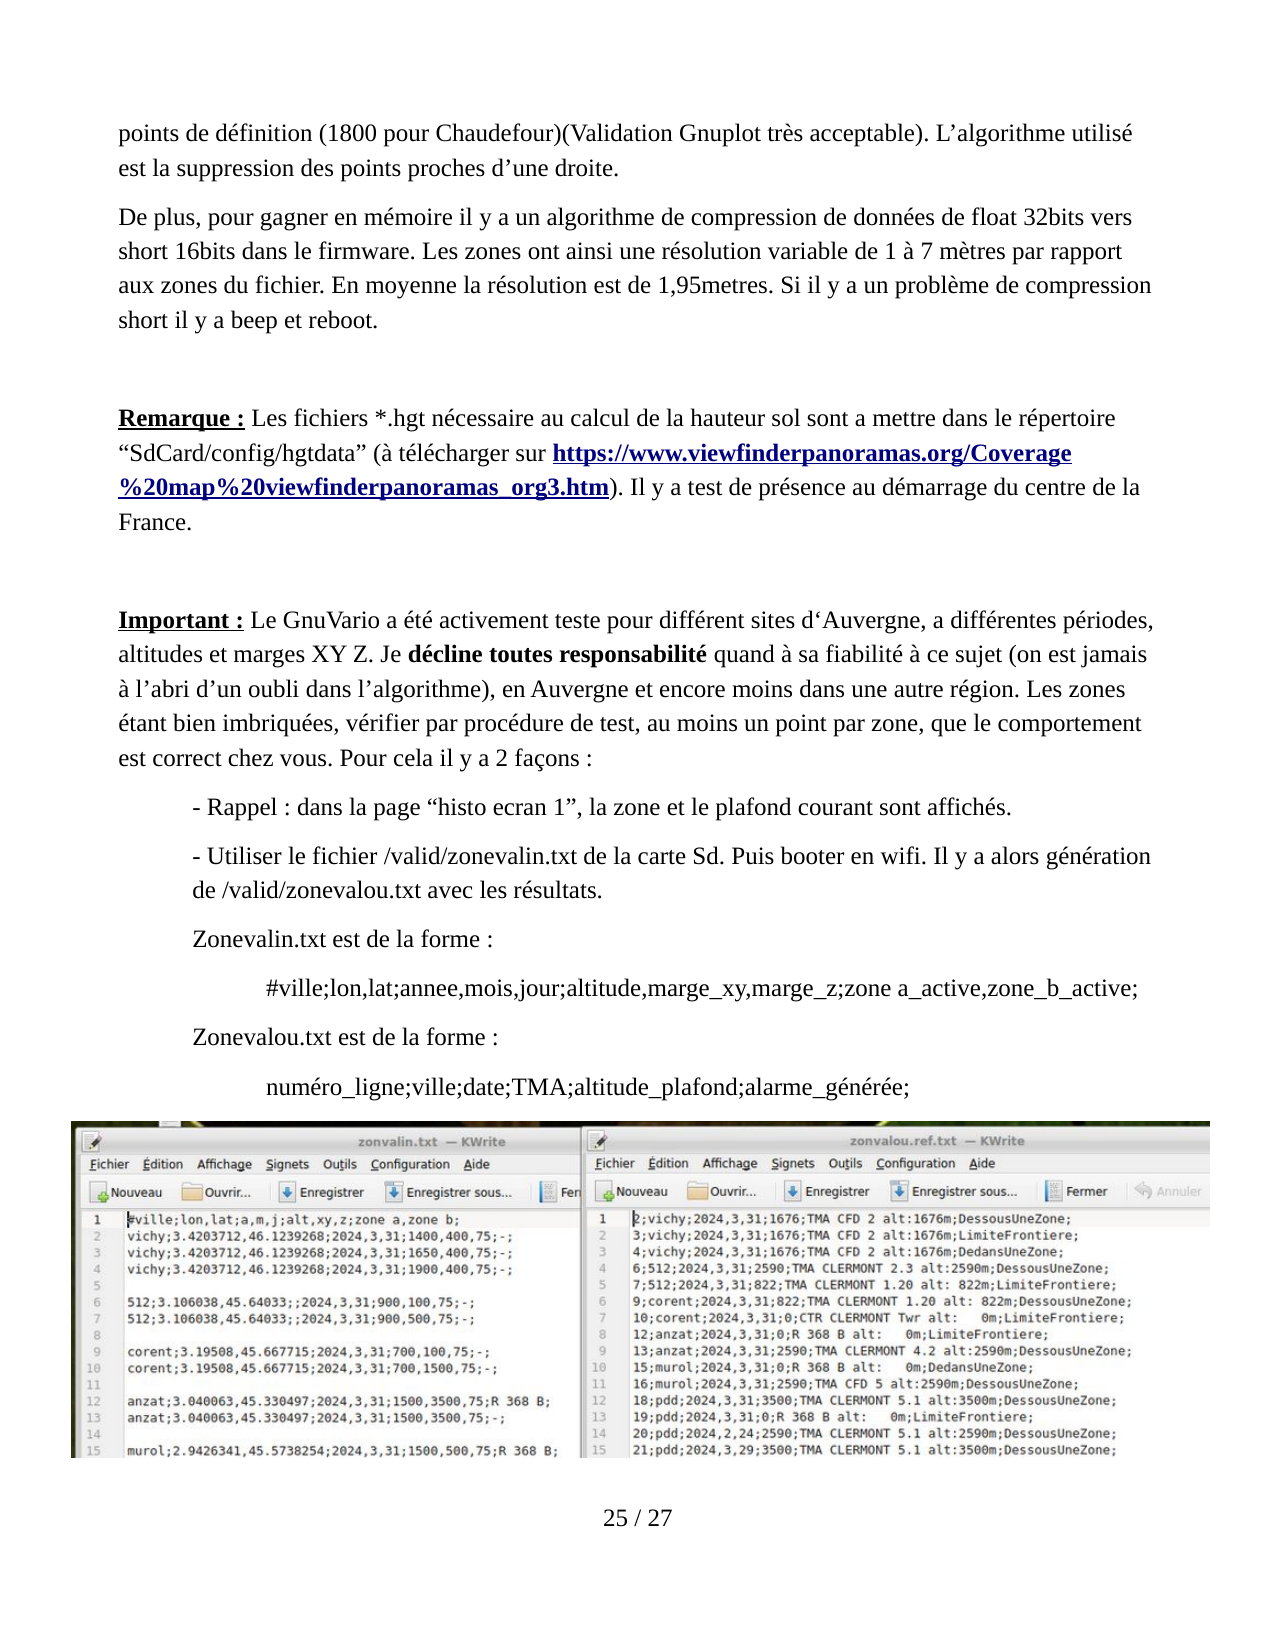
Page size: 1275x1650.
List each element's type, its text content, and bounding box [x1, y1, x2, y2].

text Zonevalou.txt est de la forme : [118, 1022, 1157, 1051]
text Important : Le GnuVario a été activement teste pour différent sites d‘Auvergne, a différentes périodes, altitudes et marges XY Z. Je décline toutes responsabilité quand à sa fiabilité à ce sujet (on est jamais à l’abri d’un oubli dans l’algorithme), en Auvergne et encore moins dans une autre région. Les zones étant bien imbriquées, vérifier par procédure de test, au moins un point par zone, que le comportement est correct chez vous. Pour cela il y a 2 façons : [118, 605, 1157, 771]
text - Utiliser le fichier /valid/zonevalin.txt de la carte Sd. Puis booter en wifi. Il y a alors génération de /valid/zonevalou.txt avec les résultats. [118, 841, 1157, 904]
text numéro_ligne;ville;date;TMA;altitude_plafond;alarme_générée; [118, 1072, 1157, 1100]
text Zonevalin.txt est de la forme : [118, 924, 1157, 953]
text - Rappel : dans la page “histo ecran 1”, la zone et le plafond courant sont affichés. [118, 792, 1157, 821]
picture [71, 1121, 1210, 1458]
text De plus, pour gagner en mémoire il y a un algorithme de compression de données de float 32bits vers short 16bits dans le firmware. Les zones ont ainsi une résolution variable de 1 à 7 mètres par rapport aux zones du fichier. En moyenne la résolution est de 1,95metres. Si il y a un problème de compression short il y a beep et reboot. [118, 202, 1157, 334]
text points de définition (1800 pour Chaudefour)(Validation Gnuplot très acceptable). L’algorithme utilisé est la suppression des points proches d’une droite. [118, 118, 1157, 181]
text #ville;lon,lat;annee,mois,jour;altitude,marge_xy,marge_z;zone a_active,zone_b_active; [118, 973, 1157, 1002]
text Remarque : Les fichiers *.hgt nécessaire au calcul de la hauteur sol sont a mettre dans le répertoire “SdCard/config/hgtdata” (à télécharger sur https://www.viewfinderpanoramas.org/Coverage%20map%20viewfinderpanoramas_org3.htm). Il y a test de présence au démarrage du centre de la France. [118, 403, 1157, 535]
